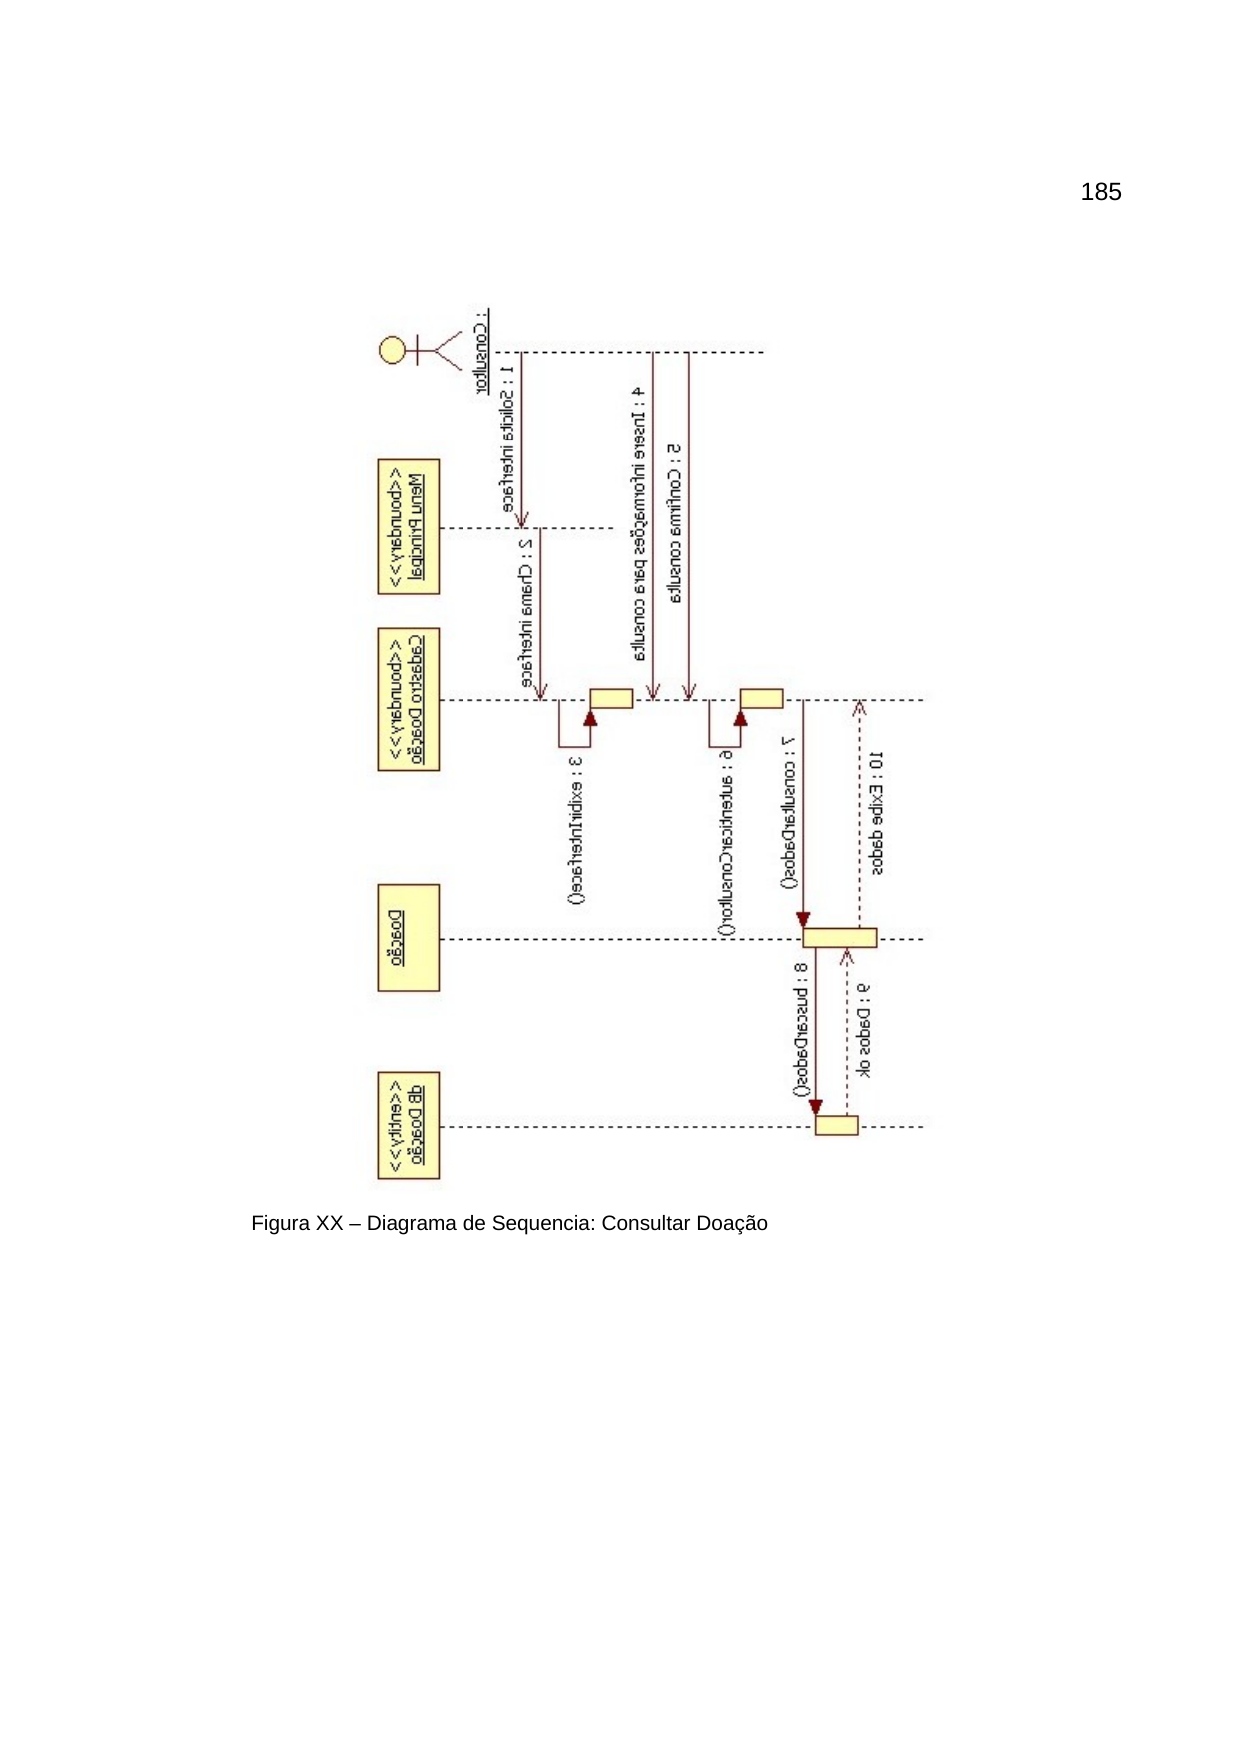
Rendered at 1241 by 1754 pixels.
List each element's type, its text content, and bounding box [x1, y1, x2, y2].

text Figura XX – Diagrama de Sequencia: Consultar Doação [177, 1211, 1122, 1235]
picture [345, 265, 954, 1211]
